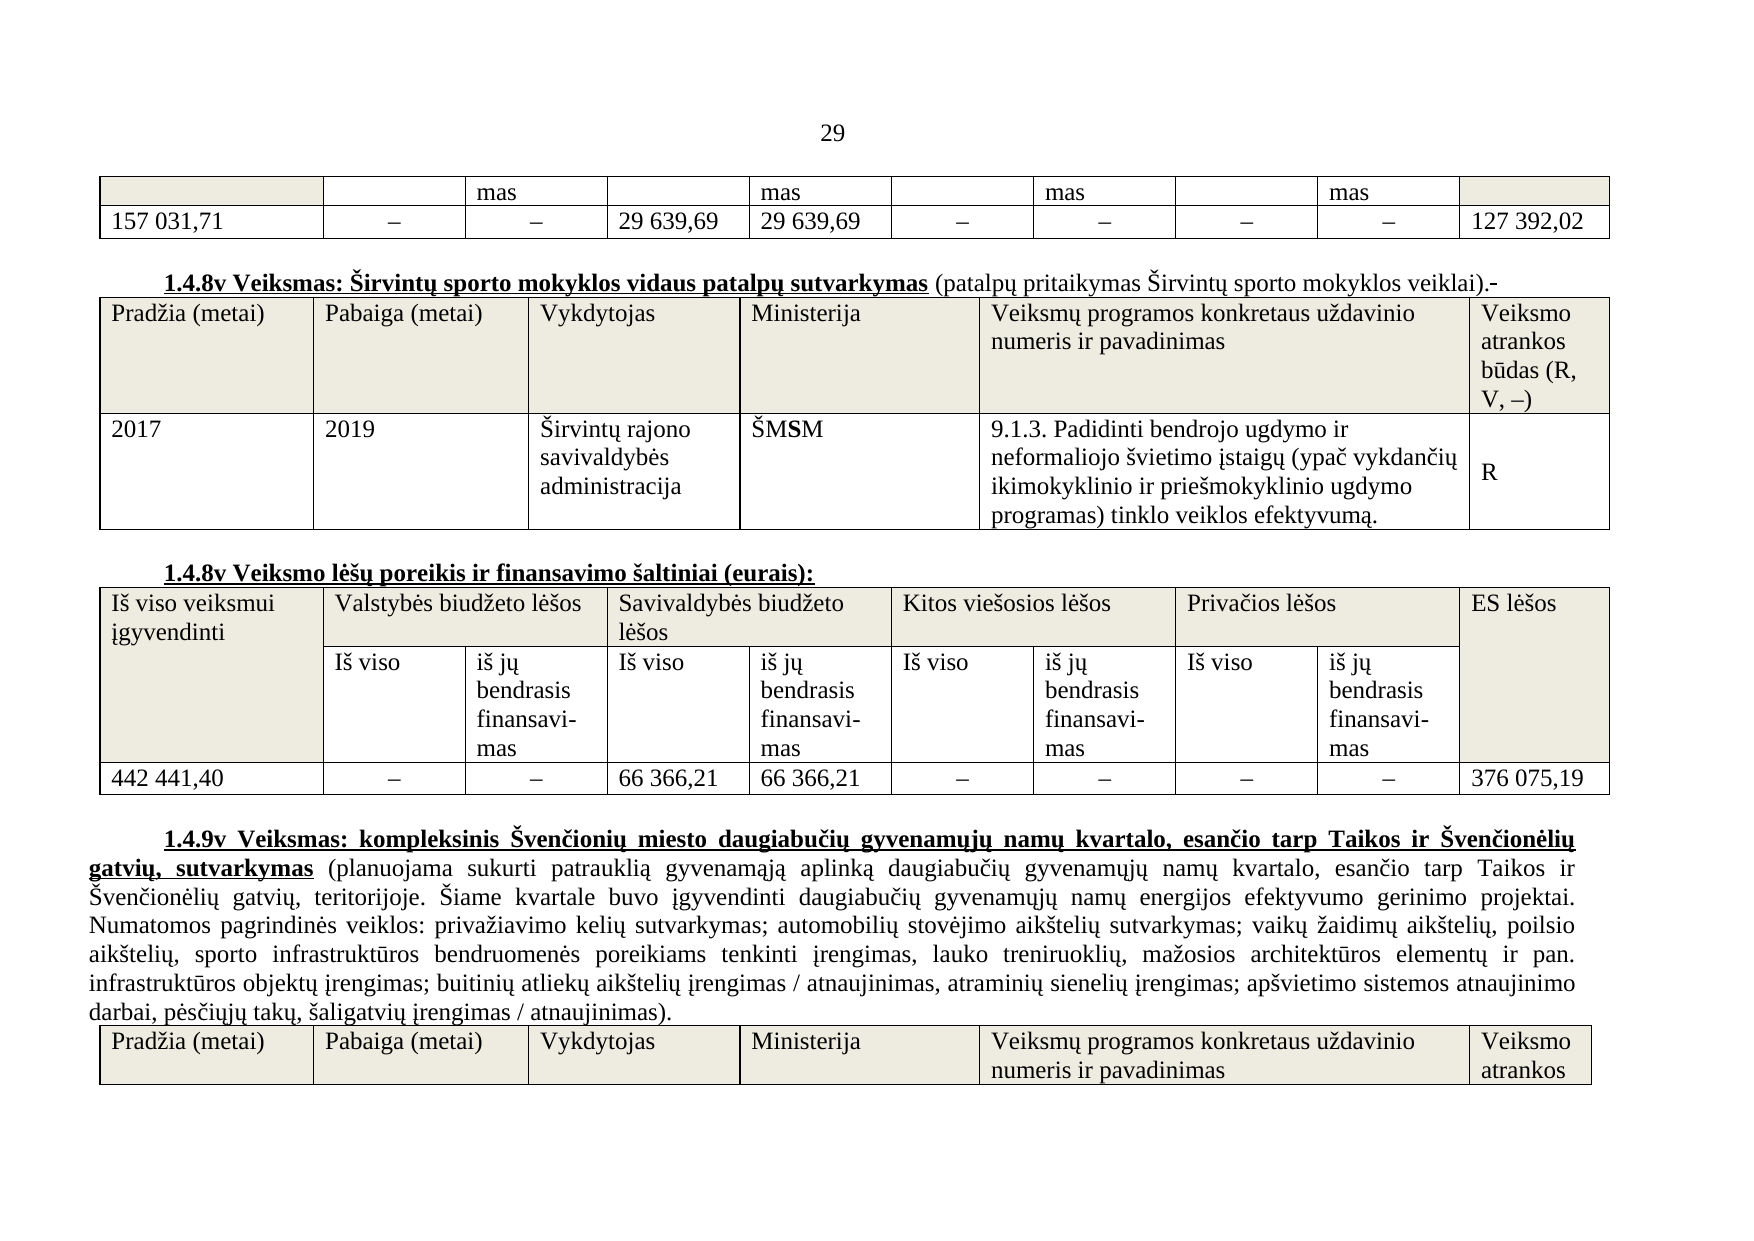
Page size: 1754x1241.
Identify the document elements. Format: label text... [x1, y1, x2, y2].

text 1.4.9v Veiksmas: kompleksinis Švenčionių miesto daugiabučių gyvenamųjų namų kvartalo, esančio tarp Taikos ir Švenčionėlių gatvių, sutvarkymas (planuojama sukurti patrauklią gyvenamąją aplinką daugiabučių gyvenamųjų namų kvartalo, esančio tarp Taikos ir Švenčionėlių gatvių, teritorijoje. Šiame kvartale buvo įgyvendinti daugiabučių gyvenamųjų namų energijos efektyvumo gerinimo projektai. Numatomos pagrindinės veiklos: privažiavimo kelių sutvarkymas; automobilių stovėjimo aikštelių sutvarkymas; vaikų žaidimų aikštelių, poilsio aikštelių, sporto infrastruktūros bendruomenės poreikiams tenkinti įrengimas, lauko treniruoklių, mažosios architektūros elementų ir pan. infrastruktūros objektų įrengimas; buitinių atliekų aikštelių įrengimas / atnaujinimas, atraminių sienelių įrengimas; apšvietimo sistemos atnaujinimo darbai, pėsčiųjų takų, šaligatvių įrengimas / atnaujinimas). [89, 824, 1577, 1025]
table_cell – [466, 206, 607, 238]
table_header [101, 177, 323, 205]
table_header Veiksmų programos konkretaus uždavinio numeris ir pavadinimas [980, 298, 1469, 413]
table_header Vykdytojas [529, 1026, 739, 1084]
table_cell Iš viso [892, 647, 1033, 762]
table_cell – [1034, 206, 1175, 238]
table_cell ŠMSM [741, 414, 979, 529]
table_cell mas [1034, 177, 1175, 205]
table_cell – [1318, 763, 1459, 794]
table_cell Iš viso [324, 647, 465, 762]
table_cell 29 639,69 [608, 206, 749, 238]
table_cell mas [466, 177, 607, 205]
table_cell – [1034, 763, 1175, 794]
table_cell 29 639,69 [750, 206, 891, 238]
table_cell mas [1318, 177, 1459, 205]
table_header Veiksmo atrankos būdas (R, V, –) [1470, 298, 1609, 413]
table_cell – [324, 206, 465, 238]
table_header Savivaldybės biudžeto lėšos [608, 588, 891, 646]
table_cell iš jų bendrasis finansavi- mas [750, 647, 891, 762]
table_cell – [324, 763, 465, 794]
table_cell – [1176, 206, 1317, 238]
table_cell – [1318, 206, 1459, 238]
table_cell 66 366,21 [750, 763, 891, 794]
text 1.4.8v Veiksmo lėšų poreikis ir finansavimo šaltiniai (eurais): [89, 558, 1577, 587]
table_cell 2019 [314, 414, 528, 529]
table_cell – [466, 763, 607, 794]
table_cell 376 075,19 [1460, 763, 1609, 794]
table_cell [892, 177, 1033, 205]
table_cell 66 366,21 [608, 763, 749, 794]
table_header Ministerija [741, 298, 979, 413]
table_cell 2017 [101, 414, 313, 529]
table_cell 442 441,40 [101, 763, 323, 794]
table_header Pabaiga (metai) [314, 1026, 528, 1084]
table_cell [1176, 177, 1317, 205]
table_cell – [1176, 763, 1317, 794]
table_header Kitos viešosios lėšos [892, 588, 1175, 646]
table_header Ministerija [741, 1026, 979, 1084]
table_header Pradžia (metai) [101, 1026, 313, 1084]
table_cell R [1470, 414, 1609, 529]
table_cell iš jų bendrasis finansavi- mas [1318, 647, 1459, 762]
table_header Veiksmo atrankos [1470, 1026, 1591, 1084]
table_cell – [892, 763, 1033, 794]
table_cell mas [750, 177, 891, 205]
table_cell Iš viso [608, 647, 749, 762]
table_cell 127 392,02 [1460, 206, 1609, 238]
table_header Veiksmų programos konkretaus uždavinio numeris ir pavadinimas [980, 1026, 1469, 1084]
table_cell [324, 177, 465, 205]
table_header ES lėšos [1460, 588, 1609, 762]
table_header Privačios lėšos [1176, 588, 1459, 646]
text 1.4.8v Veiksmas: Širvintų sporto mokyklos vidaus patalpų sutvarkymas (patalpų pritaikymas Širvintų sporto mokyklos veiklai). [89, 268, 1577, 297]
table_cell Iš viso [1176, 647, 1317, 762]
table_header Pabaiga (metai) [314, 298, 528, 413]
table_cell iš jų bendrasis finansavi- mas [466, 647, 607, 762]
table_header [1460, 177, 1609, 205]
table_cell Širvintų rajono savivaldybės administracija [529, 414, 739, 529]
table_header Vykdytojas [529, 298, 739, 413]
table_header Pradžia (metai) [101, 298, 313, 413]
table_cell – [892, 206, 1033, 238]
table_header Iš viso veiksmui įgyvendinti [101, 588, 323, 762]
table_cell 157 031,71 [101, 206, 323, 238]
table_header Valstybės biudžeto lėšos [324, 588, 607, 646]
table_cell [608, 177, 749, 205]
table_cell 9.1.3. Padidinti bendrojo ugdymo ir neformaliojo švietimo įstaigų (ypač vykdančių ikimokyklinio ir priešmokyklinio ugdymo programas) tinklo veiklos efektyvumą. [980, 414, 1469, 529]
table_cell iš jų bendrasis finansavi- mas [1034, 647, 1175, 762]
